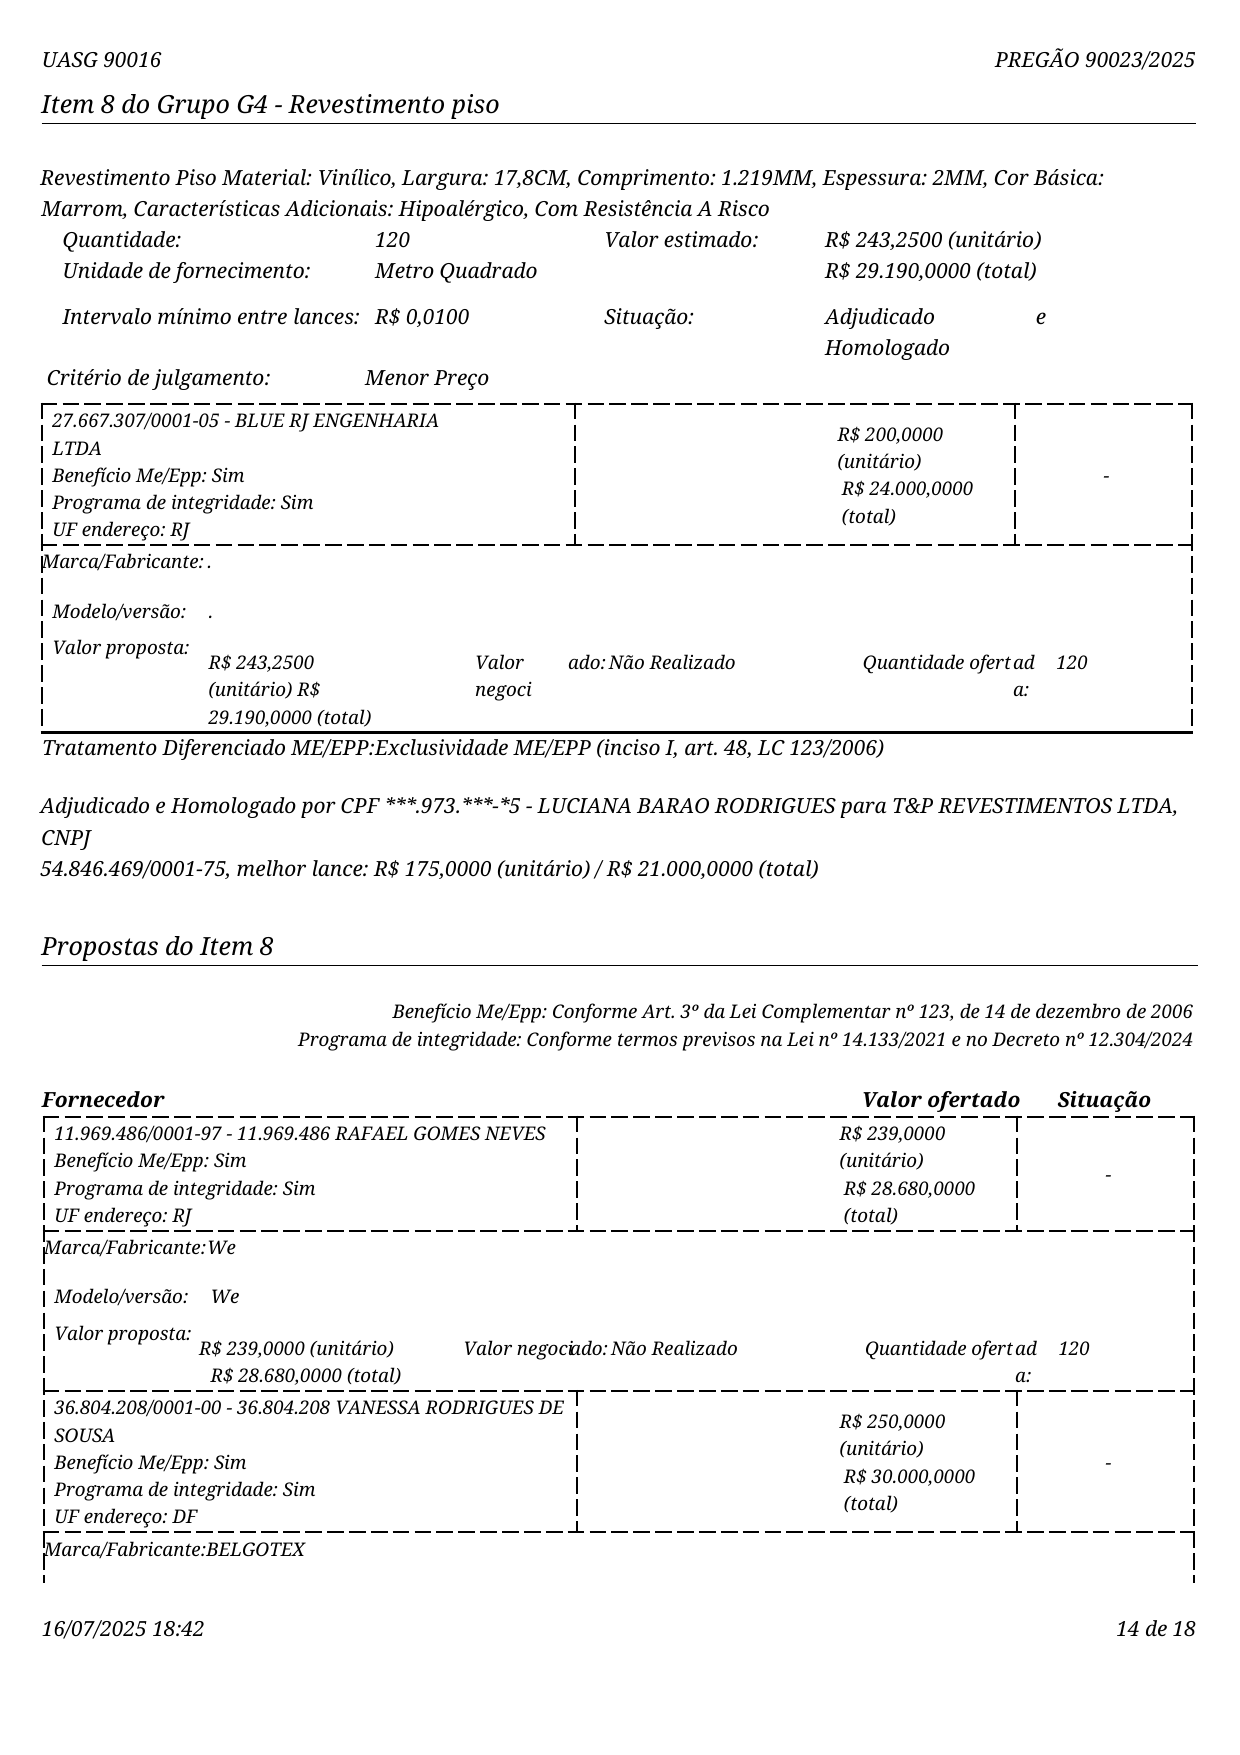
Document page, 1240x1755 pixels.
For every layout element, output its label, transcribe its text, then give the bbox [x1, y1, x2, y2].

table_cell [1099, 595, 1192, 644]
table_cell [577, 1281, 839, 1330]
table_cell Adjudicado e Homologado [825, 302, 1048, 363]
table_cell - [1101, 1390, 1194, 1531]
table_cell [1101, 1330, 1194, 1390]
table_cell [575, 544, 837, 595]
text Fornecedor Valor ofertado Situação [42, 1085, 1198, 1113]
table_cell [475, 595, 575, 644]
table_cell R$ 0,0100 [375, 302, 604, 363]
table_cell [837, 544, 1014, 595]
table_cell [604, 256, 825, 302]
table_cell 36.804.208/0001-00 - 36.804.208 VANESSA RODRIGUES DE SOUSA Benefício Me/Epp: Sim Programa de integridade: Sim UF endereço: DF [44, 1390, 577, 1531]
table_cell . [197, 595, 475, 644]
table_cell 120 [1048, 1330, 1101, 1390]
table_header - [1101, 1116, 1194, 1230]
table_cell Marca/Fabricante: BELGOTEX [44, 1531, 577, 1582]
table_cell ado: Não Realizado [577, 1330, 839, 1390]
table_cell [837, 595, 1014, 644]
table_cell Intervalo mínimo entre lances: [63, 302, 375, 363]
table_cell ada: [1015, 645, 1046, 731]
table_cell We [199, 1281, 577, 1330]
table_cell [577, 1230, 839, 1281]
table_header [1015, 403, 1098, 544]
table_cell R$ 239,0000 (unitário) Valor negoci R$ 28.680,0000 (total) [199, 1330, 577, 1390]
table_cell [1015, 544, 1098, 595]
table_cell R$ 250,0000 (unitário) R$ 30.000,0000 (total) [839, 1390, 1017, 1531]
table_cell [577, 1390, 839, 1531]
table_cell Quantidade ofert [839, 1330, 1017, 1390]
table_cell ada: [1017, 1330, 1048, 1390]
table_cell [1101, 1230, 1194, 1281]
text Benefício Me/Epp: Conforme Art. 3º da Lei Complementar nº 123, de 14 de dezembro de 2006 [42, 998, 1195, 1024]
table_cell Situação: [604, 302, 825, 363]
table_cell 120 [1046, 645, 1098, 731]
text Revestimento Piso Material: Vinílico, Largura: 17,8CM, Comprimento: 1.219MM, Espessura: 2MM, Cor Básica: Marrom, Características Adicionais: Hipoalérgico, Com Resistência A Risco [40, 163, 1198, 223]
table_header [475, 403, 575, 544]
table_header [1017, 1116, 1101, 1230]
table_cell [1017, 1390, 1101, 1531]
table_cell [1015, 595, 1098, 644]
subtitle Item 8 do Grupo G4 - Revestimento piso [41, 87, 1198, 121]
table_cell R$ 243,2500 (unitário) R$ 29.190,0000 (total) [197, 645, 475, 731]
table_cell [1101, 1531, 1194, 1582]
table_cell [577, 1531, 839, 1582]
table_cell Unidade de fornecimento: [63, 256, 375, 302]
table_header R$ 243,2500 (unitário) [825, 226, 1048, 256]
table_cell [1099, 544, 1192, 595]
table_header R$ 200,0000 (unitário) R$ 24.000,0000 (total) [837, 403, 1014, 544]
table_cell [839, 1281, 1017, 1330]
table_cell [839, 1531, 1017, 1582]
text Tratamento Diferenciado ME/EPP: Exclusividade ME/EPP (inciso I, art. 48, LC 123/2006) [42, 733, 1198, 762]
text Adjudicado e Homologado por CPF ***.973.***-*5 - LUCIANA BARAO RODRIGUES para T&P REVESTIMENTOS LTDA, CNPJ [40, 791, 1198, 851]
table_cell ado: Não Realizado [575, 645, 837, 731]
table_cell [839, 1230, 1017, 1281]
table_cell [1017, 1281, 1101, 1330]
table_cell [475, 544, 575, 595]
table_cell [1101, 1281, 1194, 1330]
table_header R$ 239,0000 (unitário) R$ 28.680,0000 (total) [839, 1116, 1017, 1230]
text 54.846.469/0001-75, melhor lance: R$ 175,0000 (unitário) / R$ 21.000,0000 (total) [40, 854, 1198, 882]
table_header Valor estimado: [604, 226, 825, 256]
table_cell Marca/Fabricante: . [42, 544, 475, 595]
table_cell [1017, 1230, 1101, 1281]
table_cell Modelo/versão: Valor proposta: [44, 1281, 199, 1390]
table_header 27.667.307/0001-05 - BLUE RJ ENGENHARIA LTDA Benefício Me/Epp: Sim Programa de integridade: Sim UF endereço: RJ [42, 403, 475, 544]
table_cell [575, 595, 837, 644]
table_header - [1099, 403, 1192, 544]
table_header 120 [375, 226, 604, 256]
text Critério de julgamento: Menor Preço [42, 363, 1198, 391]
table_header Quantidade: [63, 226, 375, 256]
table_cell R$ 29.190,0000 (total) [825, 256, 1048, 302]
table_header 11.969.486/0001-97 - 11.969.486 RAFAEL GOMES NEVES Benefício Me/Epp: Sim Programa de integridade: Sim UF endereço: RJ [44, 1116, 577, 1230]
table_header [577, 1116, 839, 1230]
subtitle Propostas do Item 8 [41, 929, 1198, 963]
table_cell Quantidade ofert [837, 645, 1014, 731]
table_header [575, 403, 837, 544]
table_cell [1099, 645, 1192, 731]
table_cell [1017, 1531, 1101, 1582]
table_cell Metro Quadrado [375, 256, 604, 302]
text Programa de integridade: Conforme termos previsos na Lei nº 14.133/2021 e no Decreto nº 12.304/2024 [42, 1026, 1195, 1051]
table_cell Modelo/versão: Valor proposta: [42, 595, 197, 731]
table_cell Valor negoci [475, 645, 575, 731]
table_cell Marca/Fabricante: We [44, 1230, 577, 1281]
